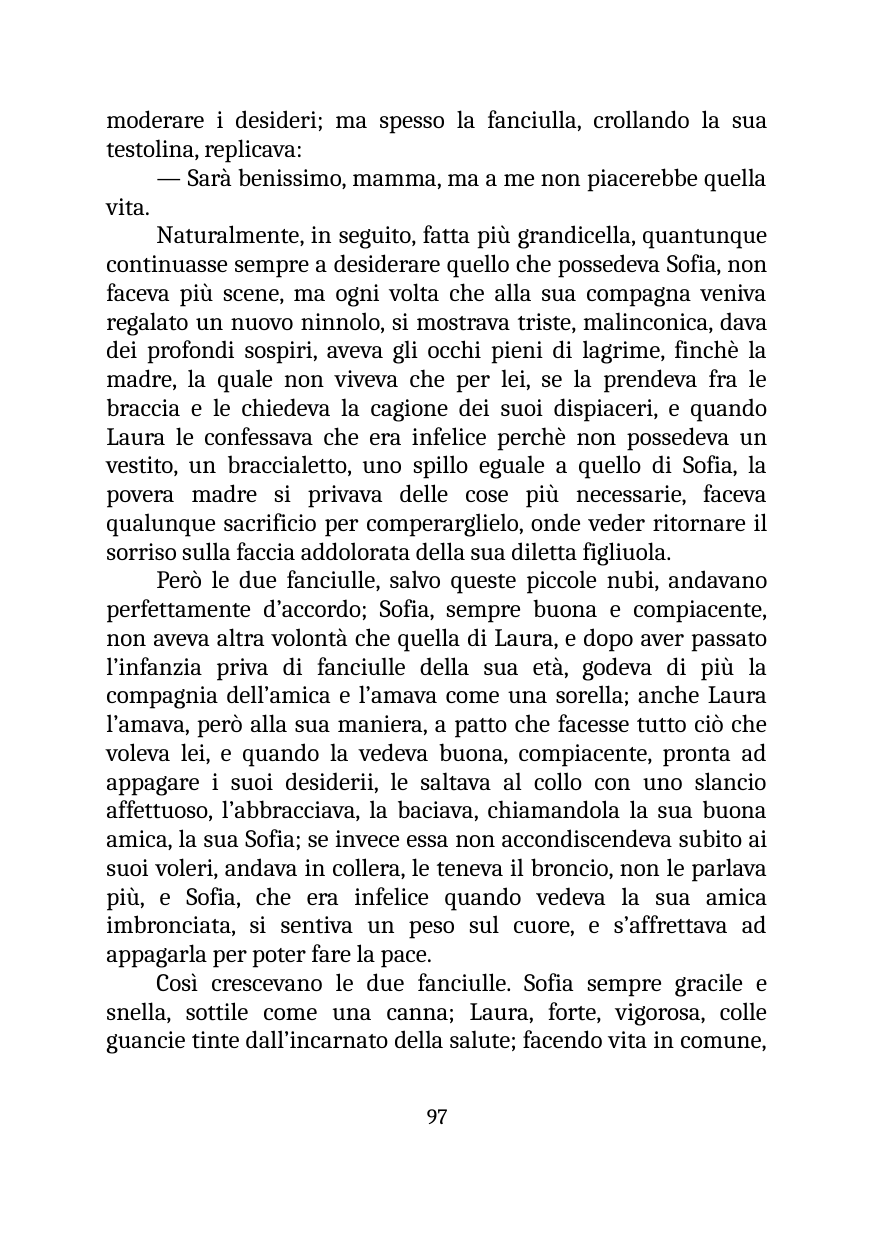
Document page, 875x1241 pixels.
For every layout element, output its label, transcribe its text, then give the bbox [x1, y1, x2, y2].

text moderare i desideri; ma spesso la fanciulla, crollando la sua testolina, replicava: [106, 106, 768, 164]
text Però le due fanciulle, salvo queste piccole nubi, andavano perfettamente d’accordo; Sofia, sempre buona e compiacente, non aveva altra volontà che quella di Laura, e dopo aver passato l’infanzia priva di fanciulle della sua età, godeva di più la compagnia dell’amica e l’amava come una sorella; anche Laura l’amava, però alla sua maniera, a patto che facesse tutto ciò che voleva lei, e quando la vedeva buona, compiacente, pronta ad appagare i suoi desiderii, le saltava al collo con uno slancio affettuoso, l’abbracciava, la baciava, chiamandola la sua buona amica, la sua Sofia; se invece essa non accondiscendeva subito ai suoi voleri, andava in collera, le teneva il broncio, non le parlava più, e Sofia, che era infelice quando vedeva la sua amica imbronciata, si sentiva un peso sul cuore, e s’affrettava ad appagarla per poter fare la pace. [106, 566, 768, 969]
text Naturalmente, in seguito, fatta più grandicella, quantunque continuasse sempre a desiderare quello che possedeva Sofia, non faceva più scene, ma ogni volta che alla sua compagna veniva regalato un nuovo ninnolo, si mostrava triste, malinconica, dava dei profondi sospiri, aveva gli occhi pieni di lagrime, finchè la madre, la quale non viveva che per lei, se la prendeva fra le braccia e le chiedeva la cagione dei suoi dispiaceri, e quando Laura le confessava che era infelice perchè non possedeva un vestito, un braccialetto, uno spillo eguale a quello di Sofia, la povera madre si privava delle cose più necessarie, faceva qualunque sacrificio per comperarglielo, onde veder ritornare il sorriso sulla faccia addolorata della sua diletta figliuola. [106, 221, 768, 566]
text Così crescevano le due fanciulle. Sofia sempre gracile e snella, sottile come una canna; Laura, forte, vigorosa, colle guancie tinte dall’incarnato della salute; facendo vita in comune, [106, 969, 768, 1055]
text — Sarà benissimo, mamma, ma a me non piacerebbe quella vita. [106, 164, 768, 221]
